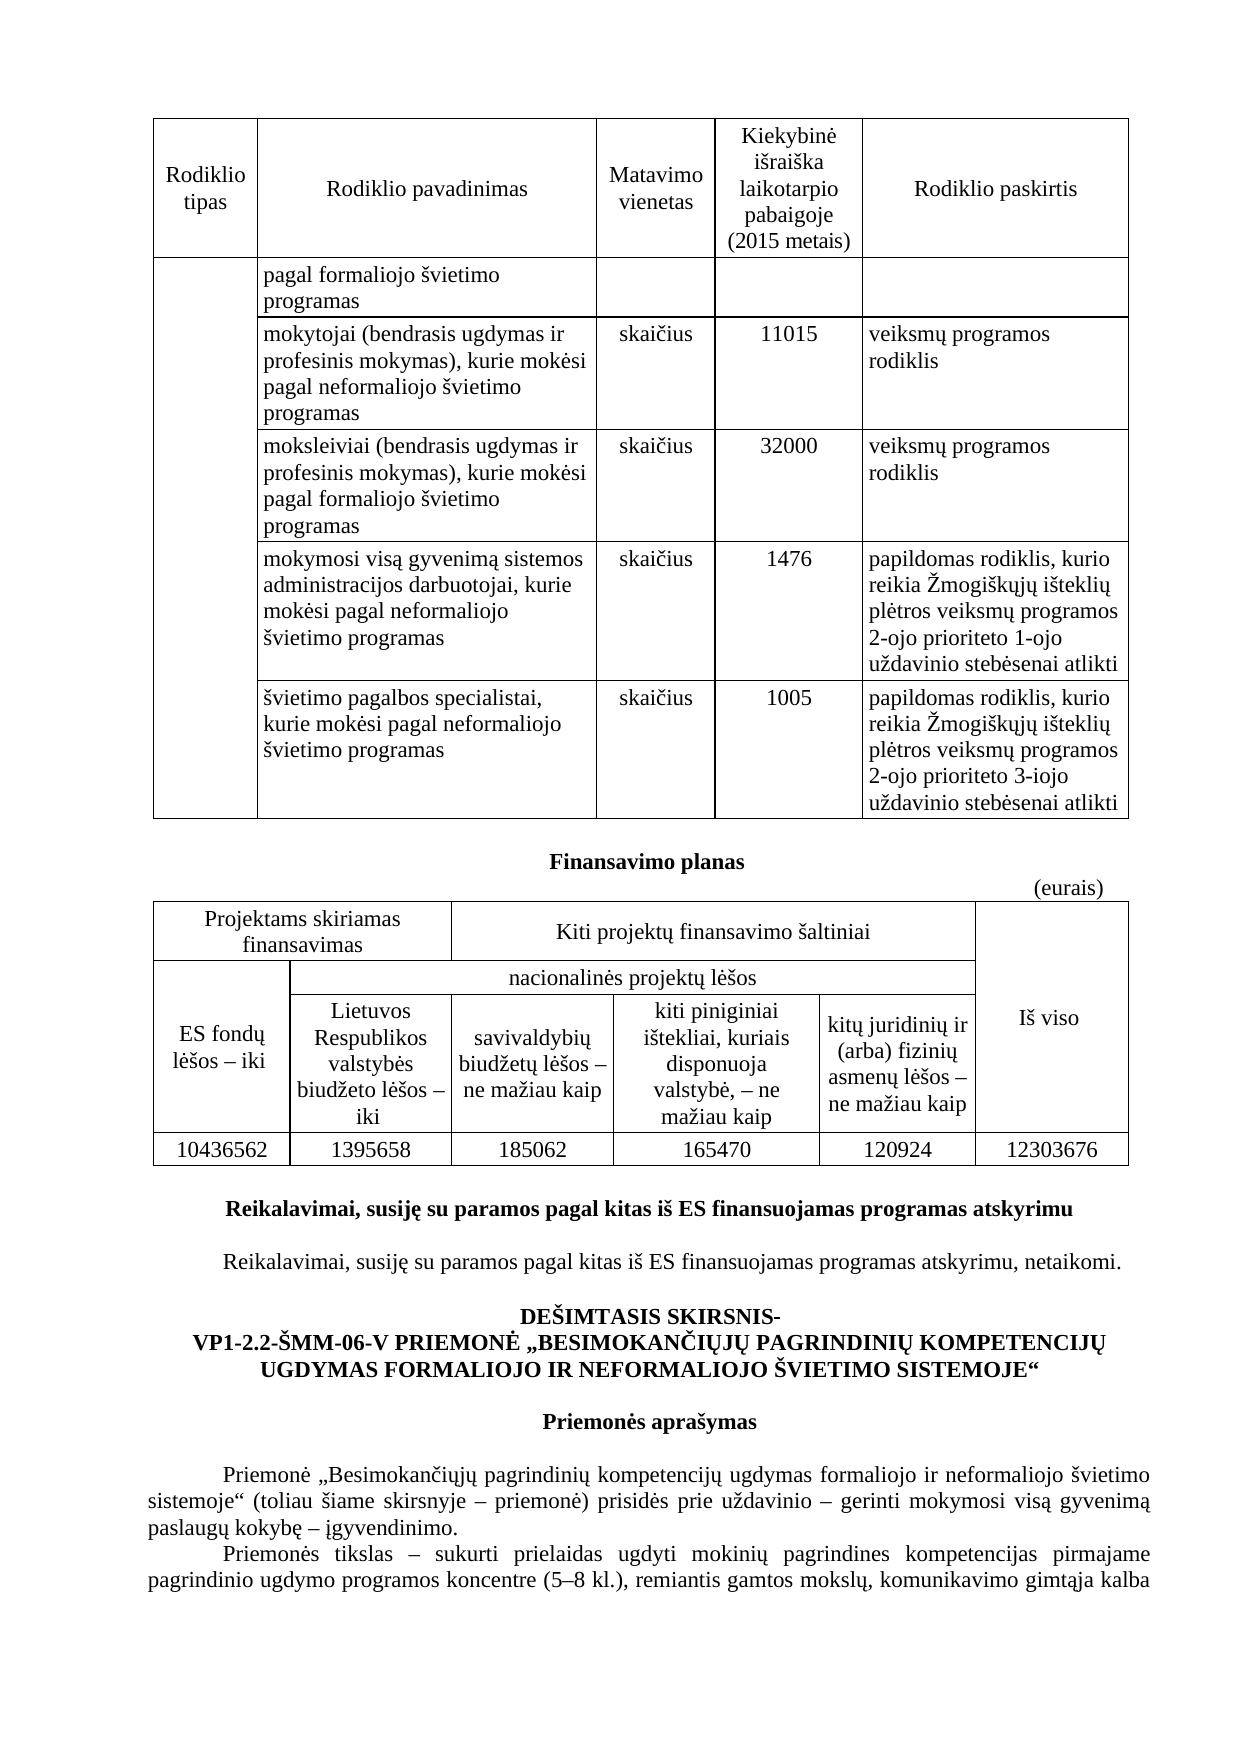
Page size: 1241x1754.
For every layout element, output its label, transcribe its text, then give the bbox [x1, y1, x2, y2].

table_cell ES fondų lėšos – iki [154, 961, 289, 1132]
text VP1-2.2-ŠMM-06-V PRIEMONĖ „BESIMOKANČIŲJŲ PAGRINDINIŲ KOMPETENCIJŲ UGDYMAS FORMALIOJO IR NEFORMALIOJO ŠVIETIMO SISTEMOJE“ [148, 1329, 1152, 1382]
table_cell švietimo pagalbos specialistai, kurie mokėsi pagal neformaliojo švietimo programas [258, 681, 596, 818]
table_cell [863, 258, 1128, 316]
table_cell 120924 [820, 1133, 975, 1165]
table_header Rodiklio paskirtis [863, 119, 1128, 257]
table_header Kiti projektų finansavimo šaltiniai [452, 902, 975, 960]
text Reikalavimai, susiję su paramos pagal kitas iš ES finansuojamas programas atskyrimu [148, 1195, 1152, 1222]
table_cell veiksmų programos rodiklis [863, 430, 1128, 541]
table_header Iš viso [976, 902, 1128, 1132]
table_cell papildomas rodiklis, kurio reikia Žmogiškųjų išteklių plėtros veiksmų programos 2-ojo prioriteto 3-iojo uždavinio stebėsenai atlikti [863, 681, 1128, 818]
text Finansavimo planas [148, 848, 1152, 874]
table_cell [716, 258, 862, 316]
table_cell 32000 [716, 430, 862, 541]
table_header Rodiklio pavadinimas [258, 119, 596, 257]
text Priemonės aprašymas [148, 1408, 1152, 1435]
text Reikalavimai, susiję su paramos pagal kitas iš ES finansuojamas programas atskyrimu, netaikomi. [148, 1248, 1152, 1274]
table_header Matavimo vienetas [597, 119, 714, 257]
table_cell papildomas rodiklis, kurio reikia Žmogiškųjų išteklių plėtros veiksmų programos 2-ojo prioriteto 1-ojo uždavinio stebėsenai atlikti [863, 542, 1128, 679]
table_cell savivaldybių biudžetų lėšos – ne mažiau kaip [452, 995, 613, 1132]
table_cell moksleiviai (bendrasis ugdymas ir profesinis mokymas), kurie mokėsi pagal formaliojo švietimo programas [258, 430, 596, 541]
table_cell 10436562 [154, 1133, 289, 1165]
table_cell [154, 258, 257, 818]
table_header Projektams skiriamas finansavimas [154, 902, 451, 960]
table_cell 11015 [716, 318, 862, 429]
text Priemonės tikslas – sukurti prielaidas ugdyti mokinių pagrindines kompetencijas pirmajame pagrindinio ugdymo programos koncentre (5–8 kl.), remiantis gamtos mokslų, komunikavimo gimtąja kalba [148, 1540, 1152, 1593]
table_cell skaičius [597, 681, 714, 818]
table_cell skaičius [597, 430, 714, 541]
table_cell 1476 [716, 542, 862, 679]
table_cell nacionalinės projektų lėšos [291, 961, 975, 993]
table_cell [597, 258, 714, 316]
table_cell pagal formaliojo švietimo programas [258, 258, 596, 316]
table_cell kitų juridinių ir (arba) fizinių asmenų lėšos – ne mažiau kaip [820, 995, 975, 1132]
table_cell 1395658 [291, 1133, 451, 1165]
table_cell mokytojai (bendrasis ugdymas ir profesinis mokymas), kurie mokėsi pagal neformaliojo švietimo programas [258, 318, 596, 429]
table_cell 12303676 [976, 1133, 1128, 1165]
text (eurais) [148, 874, 1152, 901]
text Priemonė „Besimokančiųjų pagrindinių kompetencijų ugdymas formaliojo ir neformaliojo švietimo sistemoje“ (toliau šiame skirsnyje – priemonė) prisidės prie uždavinio – gerinti mokymosi visą gyvenimą paslaugų kokybę – įgyvendinimo. [148, 1461, 1152, 1540]
table_header Rodiklio tipas [154, 119, 257, 257]
table_header Kiekybinė išraiška laikotarpio pabaigoje (2015 metais) [716, 119, 862, 257]
table_cell 185062 [452, 1133, 613, 1165]
table_cell mokymosi visą gyvenimą sistemos administracijos darbuotojai, kurie mokėsi pagal neformaliojo švietimo programas [258, 542, 596, 679]
text DEŠIMTASIS SKIRSNIS [148, 1303, 1152, 1329]
table_cell 1005 [716, 681, 862, 818]
table_cell 165470 [614, 1133, 819, 1165]
table_cell veiksmų programos rodiklis [863, 318, 1128, 429]
table_cell Lietuvos Respublikos valstybės biudžeto lėšos – iki [291, 995, 451, 1132]
table_cell kiti piniginiai ištekliai, kuriais disponuoja valstybė, – ne mažiau kaip [614, 995, 819, 1132]
table_cell skaičius [597, 542, 714, 679]
table_cell skaičius [597, 318, 714, 429]
